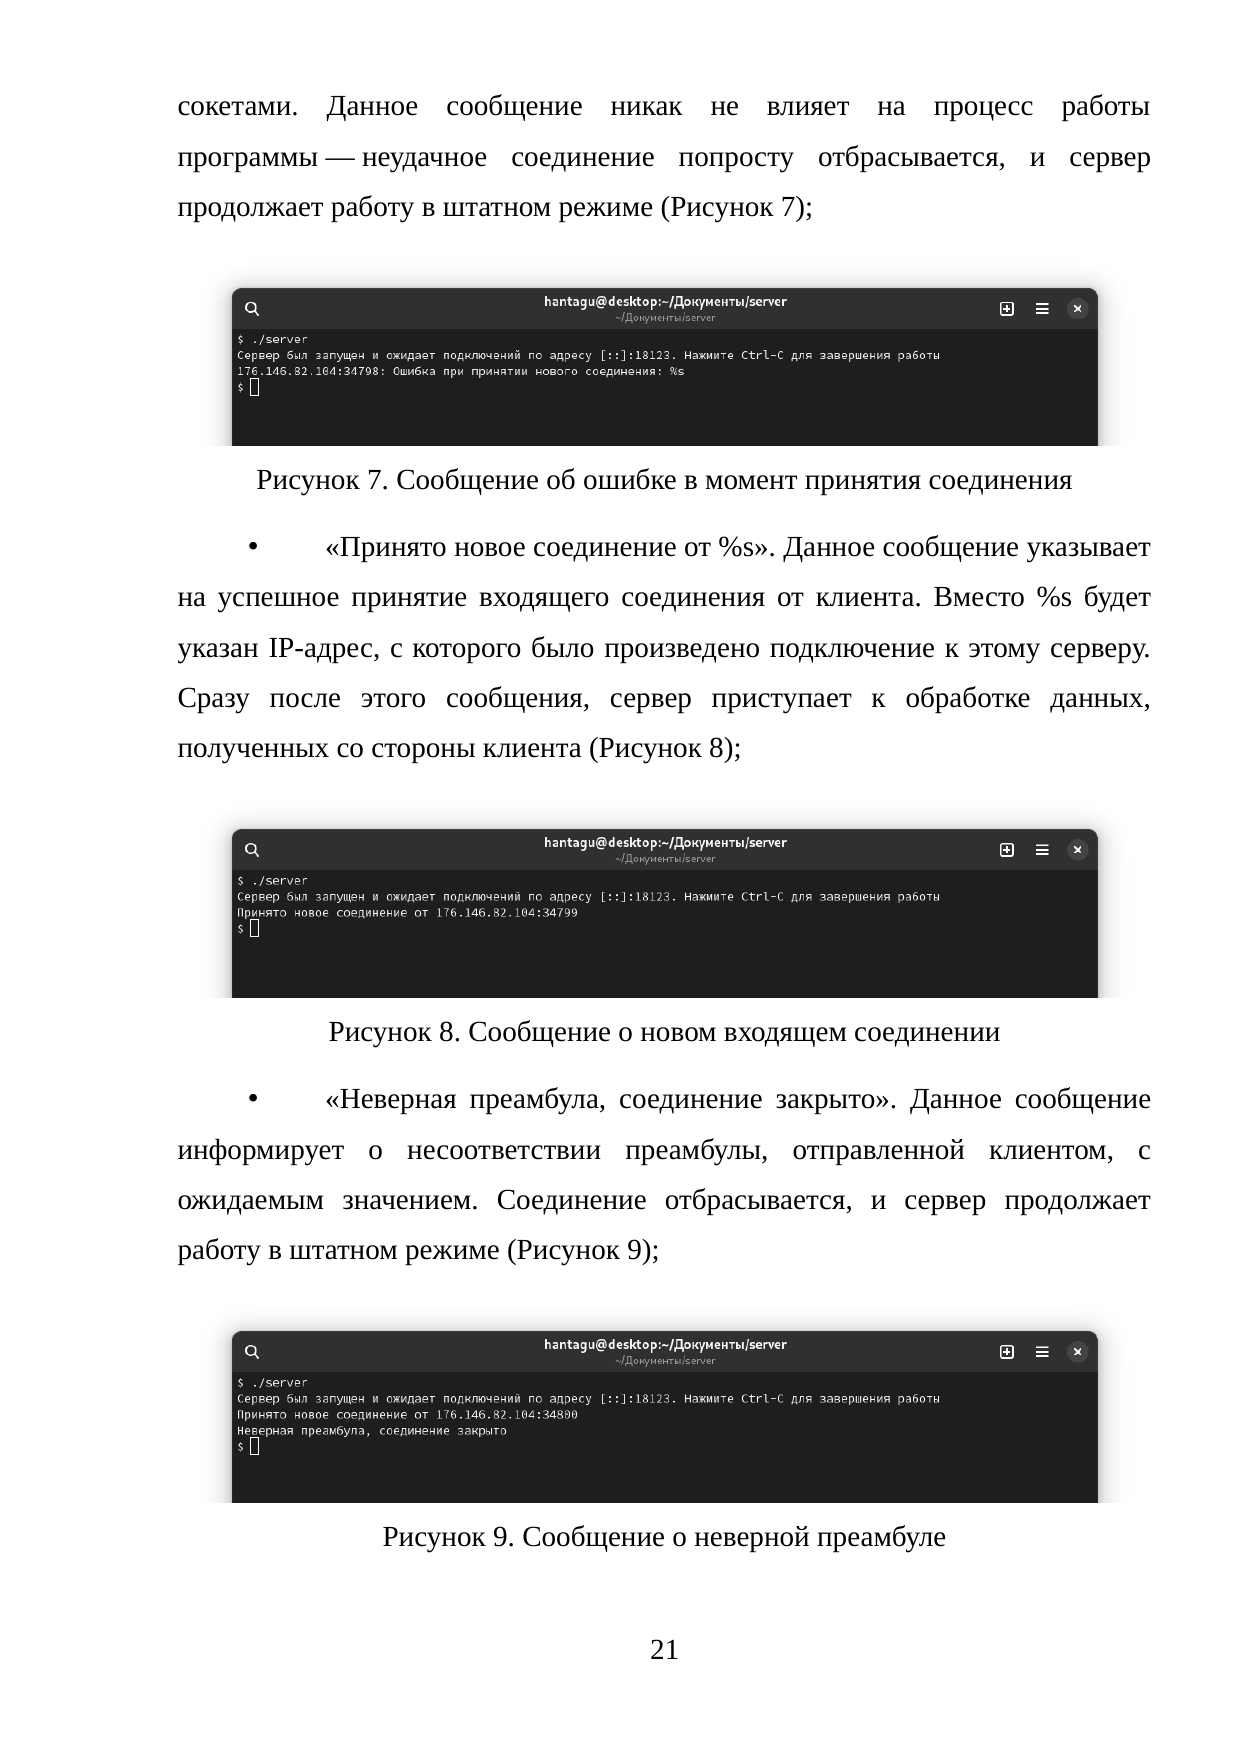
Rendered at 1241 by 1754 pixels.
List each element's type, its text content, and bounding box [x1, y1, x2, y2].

text Рисунок 7. Сообщение об ошибке в момент принятия соединения [177, 240, 1152, 495]
list «Неверная преамбула, соединение закрыто». Данное сообщение информирует о несоответствии преамбулы, отправленной клиентом, с ожидаемым значением. Соединение отбрасывается, и сервер продолжает работу в штатном режиме (Рисунок 9); [177, 1081, 1152, 1266]
list сокетами. Данное сообщение никак не влияет на процесс работы программы — неудачное соединение попросту отбрасывается, и сервер продолжает работу в штатном режиме (Рисунок 7); [177, 88, 1152, 223]
text Рисунок 9. Сообщение о неверной преамбуле [177, 1283, 1152, 1553]
text Рисунок 8. Сообщение о новом входящем соединении [177, 781, 1152, 1048]
list «Принято новое соединение от %s». Данное сообщение указывает на успешное принятие входящего соединения от клиента. Вместо %s будет указан IP-адрес, с которого было произведено подключение к этому серверу. Сразу после этого сообщения, сервер приступает к обработке данных, полученных со стороны клиента (Рисунок 8); [177, 529, 1152, 764]
